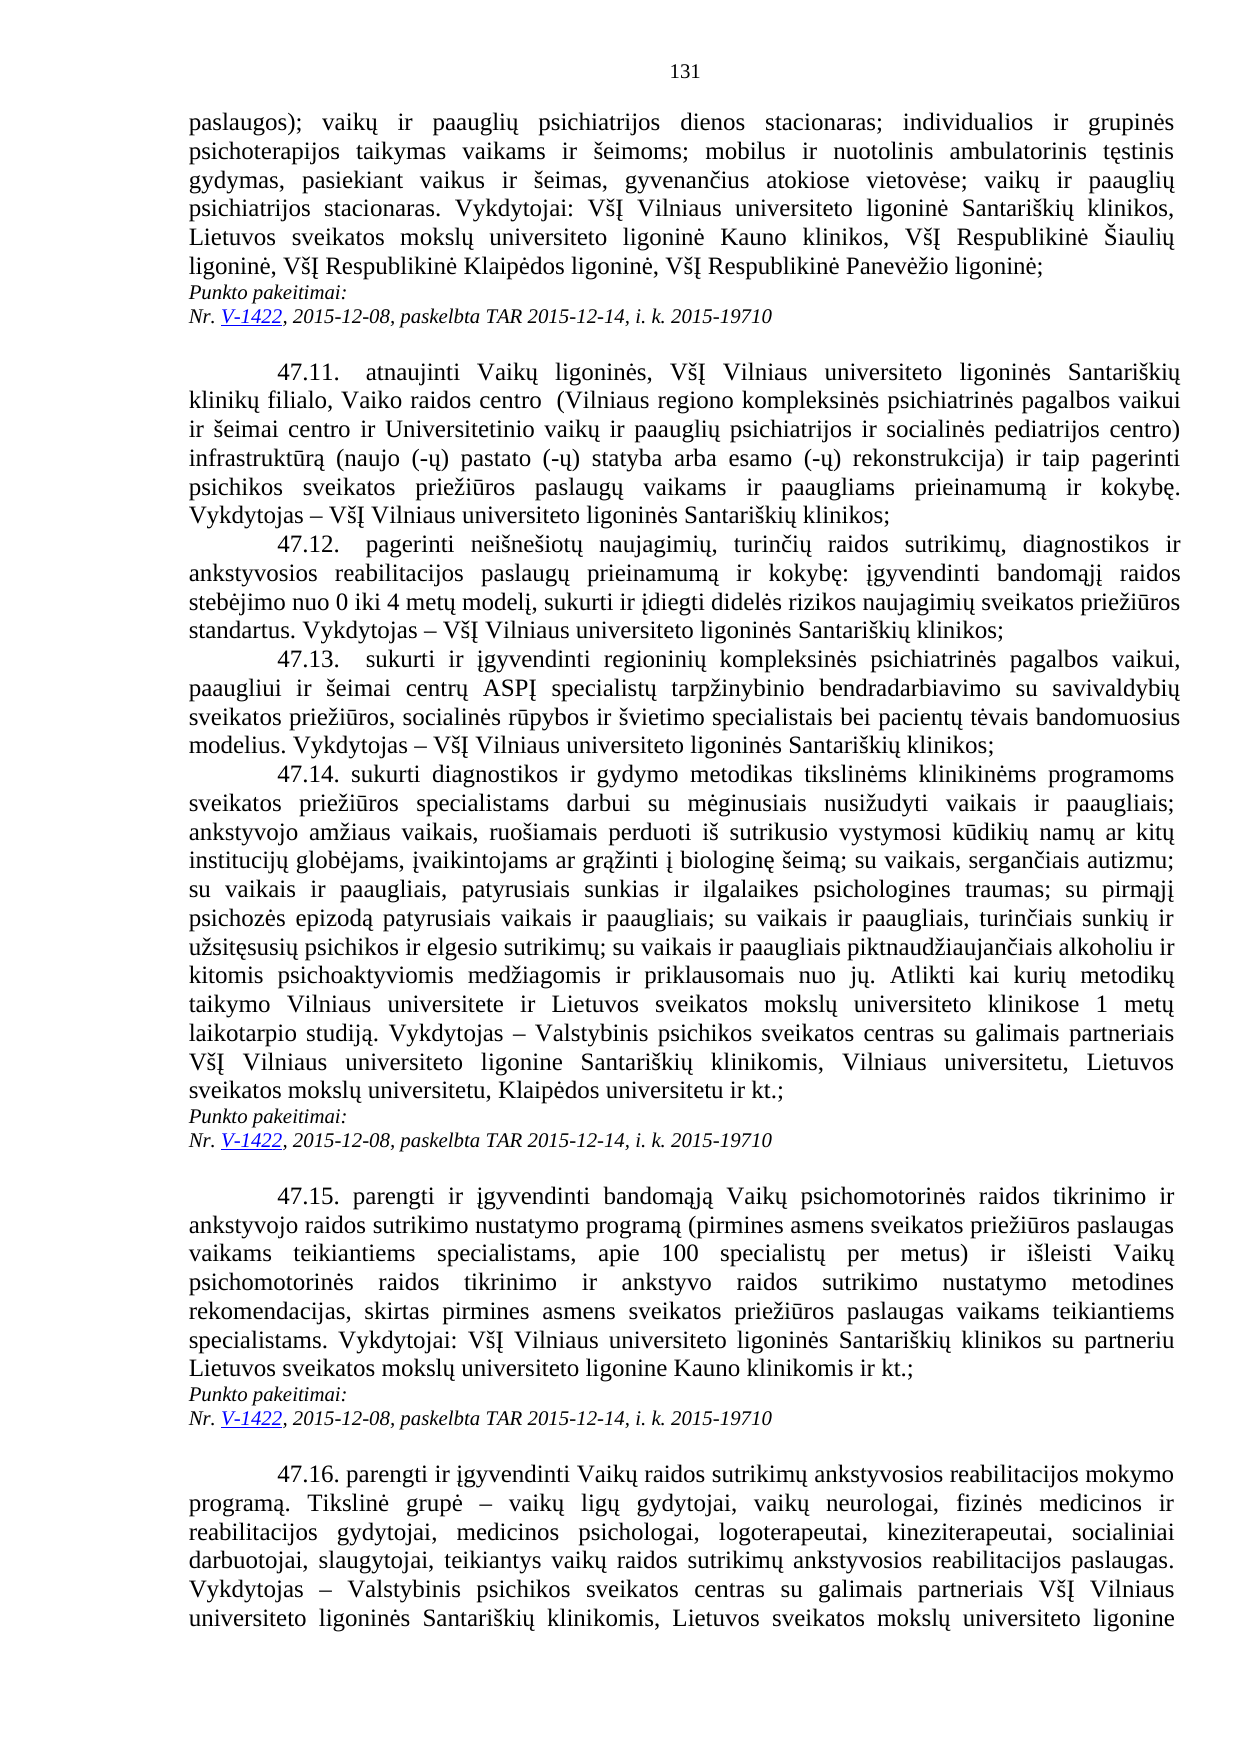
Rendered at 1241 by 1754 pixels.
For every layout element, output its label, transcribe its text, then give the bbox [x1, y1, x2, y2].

text paslaugos); vaikų ir paauglių psichiatrijos dienos stacionaras; individualios ir grupinės psichoterapijos taikymas vaikams ir šeimoms; mobilus ir nuotolinis ambulatorinis tęstinis gydymas, pasiekiant vaikus ir šeimas, gyvenančius atokiose vietovėse; vaikų ir paauglių psichiatrijos stacionaras. Vykdytojai: VšĮ Vilniaus universiteto ligoninė Santariškių klinikos, Lietuvos sveikatos mokslų universiteto ligoninė Kauno klinikos, VšĮ Respublikinė Šiaulių ligoninė, VšĮ Respublikinė Klaipėdos ligoninė, VšĮ Respublikinė Panevėžio ligoninė; [188, 107, 1175, 280]
text Nr. V-1422, 2015-12-08, paskelbta TAR 2015-12-14, i. k. 2015-19710 [188, 304, 1181, 328]
text Punkto pakeitimai: [188, 1382, 1181, 1406]
text 47.11. atnaujinti Vaikų ligoninės, VšĮ Vilniaus universiteto ligoninės Santariškių klinikų filialo, Vaiko raidos centro (Vilniaus regiono kompleksinės psichiatrinės pagalbos vaikui ir šeimai centro ir Universitetinio vaikų ir paauglių psichiatrijos ir socialinės pediatrijos centro) infrastruktūrą (naujo (-ų) pastato (-ų) statyba arba esamo (-ų) rekonstrukcija) ir taip pagerinti psichikos sveikatos priežiūros paslaugų vaikams ir paaugliams prieinamumą ir kokybę. Vykdytojas – VšĮ Vilniaus universiteto ligoninės Santariškių klinikos; [188, 357, 1181, 529]
text 47.16. parengti ir įgyvendinti Vaikų raidos sutrikimų ankstyvosios reabilitacijos mokymo programą. Tikslinė grupė – vaikų ligų gydytojai, vaikų neurologai, fizinės medicinos ir reabilitacijos gydytojai, medicinos psichologai, logoterapeutai, kineziterapeutai, socialiniai darbuotojai, slaugytojai, teikiantys vaikų raidos sutrikimų ankstyvosios reabilitacijos paslaugas. Vykdytojas – Valstybinis psichikos sveikatos centras su galimais partneriais VšĮ Vilniaus universiteto ligoninės Santariškių klinikomis, Lietuvos sveikatos mokslų universiteto ligonine [188, 1459, 1175, 1632]
text 47.14. sukurti diagnostikos ir gydymo metodikas tikslinėms klinikinėms programoms sveikatos priežiūros specialistams darbui su mėginusiais nusižudyti vaikais ir paaugliais; ankstyvojo amžiaus vaikais, ruošiamais perduoti iš sutrikusio vystymosi kūdikių namų ar kitų institucijų globėjams, įvaikintojams ar grąžinti į biologinę šeimą; su vaikais, sergančiais autizmu; su vaikais ir paaugliais, patyrusiais sunkias ir ilgalaikes psichologines traumas; su pirmąjį psichozės epizodą patyrusiais vaikais ir paaugliais; su vaikais ir paaugliais, turinčiais sunkių ir užsitęsusių psichikos ir elgesio sutrikimų; su vaikais ir paaugliais piktnaudžiaujančiais alkoholiu ir kitomis psichoaktyviomis medžiagomis ir priklausomais nuo jų. Atlikti kai kurių metodikų taikymo Vilniaus universitete ir Lietuvos sveikatos mokslų universiteto klinikose 1 metų laikotarpio studiją. Vykdytojas – Valstybinis psichikos sveikatos centras su galimais partneriais VšĮ Vilniaus universiteto ligonine Santariškių klinikomis, Vilniaus universitetu, Lietuvos sveikatos mokslų universitetu, Klaipėdos universitetu ir kt.; [188, 759, 1175, 1104]
text Punkto pakeitimai: [188, 280, 1181, 304]
text 47.12. pagerinti neišnešiotų naujagimių, turinčių raidos sutrikimų, diagnostikos ir ankstyvosios reabilitacijos paslaugų prieinamumą ir kokybę: įgyvendinti bandomąjį raidos stebėjimo nuo 0 iki 4 metų modelį, sukurti ir įdiegti didelės rizikos naujagimių sveikatos priežiūros standartus. Vykdytojas – VšĮ Vilniaus universiteto ligoninės Santariškių klinikos; [188, 529, 1181, 644]
text Nr. V-1422, 2015-12-08, paskelbta TAR 2015-12-14, i. k. 2015-19710 [188, 1406, 1181, 1430]
text Punkto pakeitimai: [188, 1104, 1181, 1128]
text Nr. V-1422, 2015-12-08, paskelbta TAR 2015-12-14, i. k. 2015-19710 [188, 1128, 1181, 1152]
text 47.15. parengti ir įgyvendinti bandomąją Vaikų psichomotorinės raidos tikrinimo ir ankstyvojo raidos sutrikimo nustatymo programą (pirmines asmens sveikatos priežiūros paslaugas vaikams teikiantiems specialistams, apie 100 specialistų per metus) ir išleisti Vaikų psichomotorinės raidos tikrinimo ir ankstyvo raidos sutrikimo nustatymo metodines rekomendacijas, skirtas pirmines asmens sveikatos priežiūros paslaugas vaikams teikiantiems specialistams. Vykdytojai: VšĮ Vilniaus universiteto ligoninės Santariškių klinikos su partneriu Lietuvos sveikatos mokslų universiteto ligonine Kauno klinikomis ir kt.; [188, 1181, 1175, 1382]
text 47.13. sukurti ir įgyvendinti regioninių kompleksinės psichiatrinės pagalbos vaikui, paaugliui ir šeimai centrų ASPĮ specialistų tarpžinybinio bendradarbiavimo su savivaldybių sveikatos priežiūros, socialinės rūpybos ir švietimo specialistais bei pacientų tėvais bandomuosius modelius. Vykdytojas – VšĮ Vilniaus universiteto ligoninės Santariškių klinikos; [188, 644, 1181, 759]
